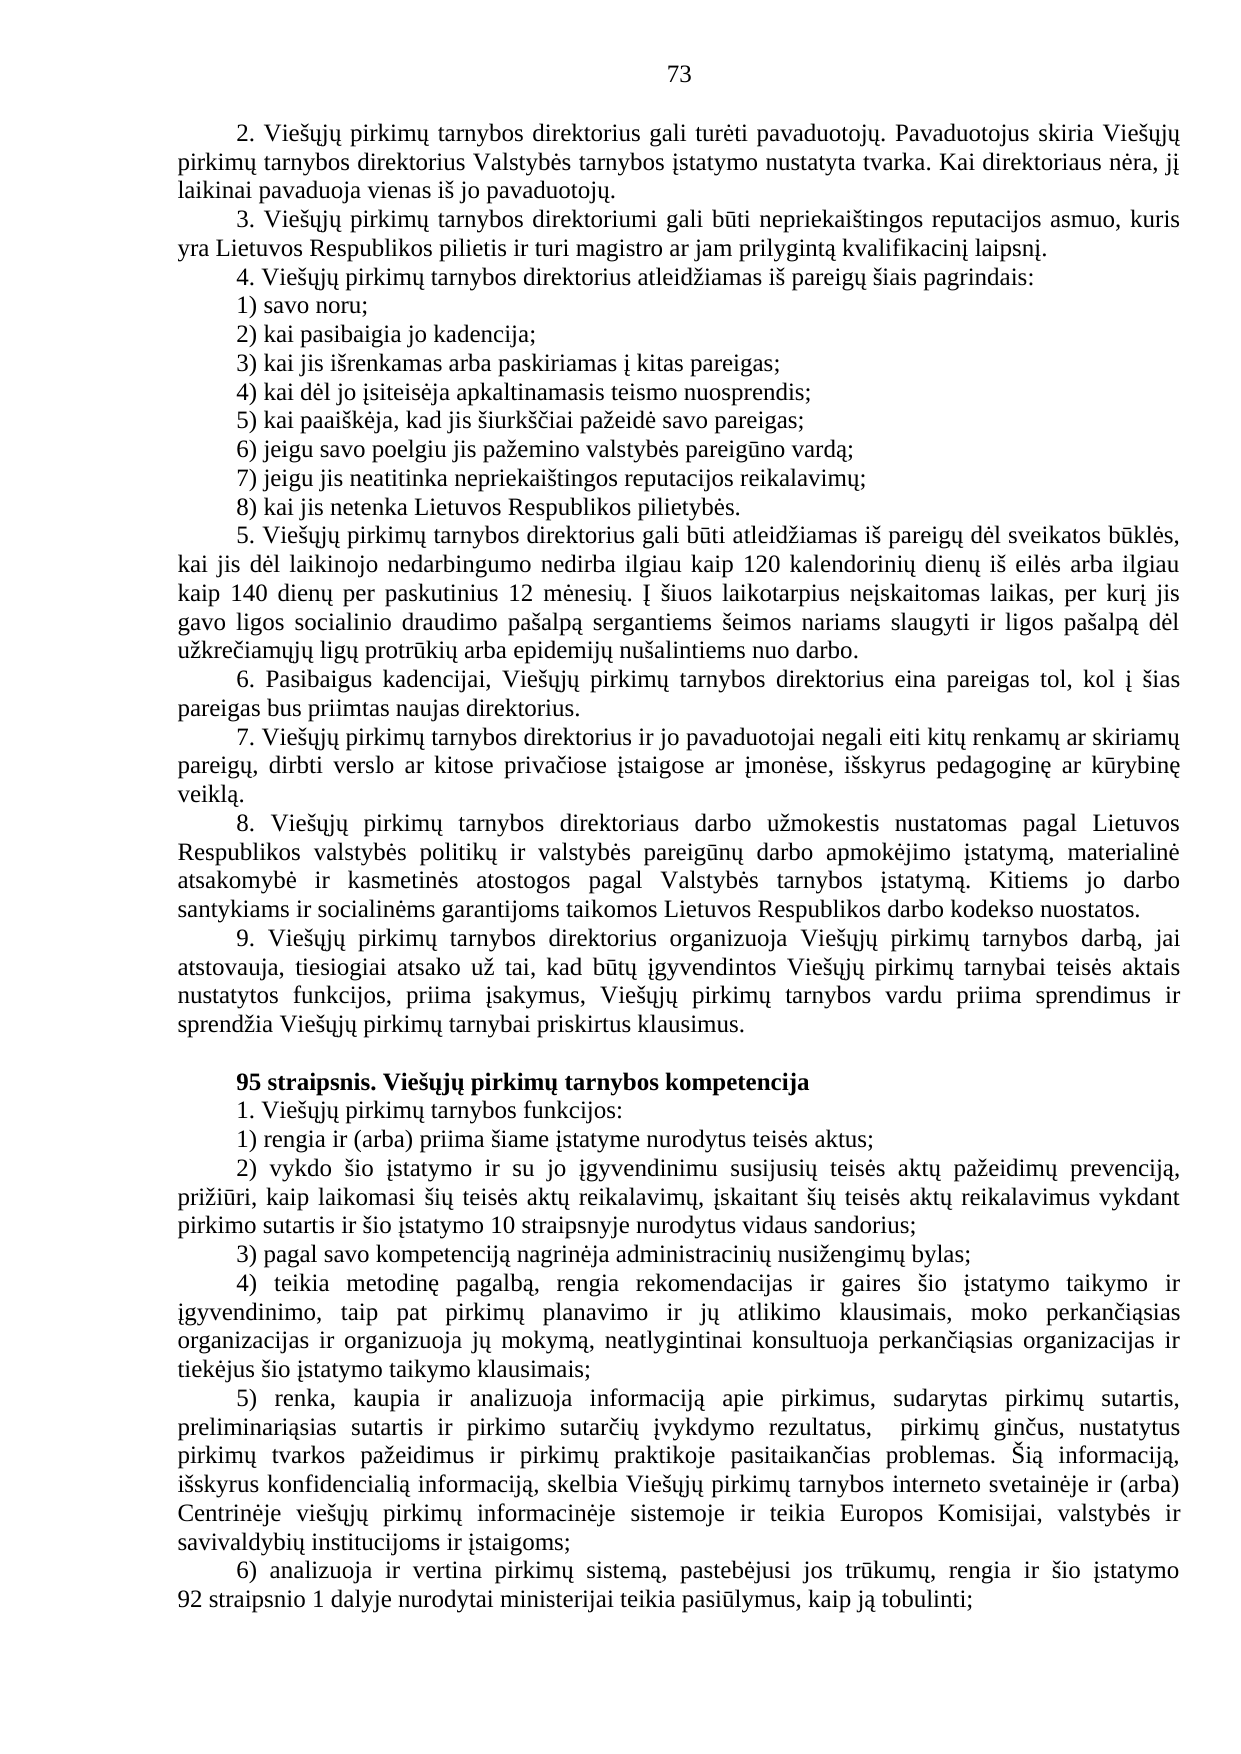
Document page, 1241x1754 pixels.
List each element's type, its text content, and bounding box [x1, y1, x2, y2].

text 5. Viešųjų pirkimų tarnybos direktorius gali būti atleidžiamas iš pareigų dėl sveikatos būklės, kai jis dėl laikinojo nedarbingumo nedirba ilgiau kaip 120 kalendorinių dienų iš eilės arba ilgiau kaip 140 dienų per paskutinius 12 mėnesių. Į šiuos laikotarpius neįskaitomas laikas, per kurį jis gavo ligos socialinio draudimo pašalpą sergantiems šeimos nariams slaugyti ir ligos pašalpą dėl užkrečiamųjų ligų protrūkių arba epidemijų nušalintiems nuo darbo. [177, 521, 1181, 664]
text 2) vykdo šio įstatymo ir su jo įgyvendinimu susijusių teisės aktų pažeidimų prevenciją, prižiūri, kaip laikomasi šių teisės aktų reikalavimų, įskaitant šių teisės aktų reikalavimus vykdant pirkimo sutartis ir šio įstatymo 10 straipsnyje nurodytus vidaus sandorius; [177, 1153, 1181, 1239]
text 9. Viešųjų pirkimų tarnybos direktorius organizuoja Viešųjų pirkimų tarnybos darbą, jai atstovauja, tiesiogiai atsako už tai, kad būtų įgyvendintos Viešųjų pirkimų tarnybai teisės aktais nustatytos funkcijos, priima įsakymus, Viešųjų pirkimų tarnybos vardu priima sprendimus ir sprendžia Viešųjų pirkimų tarnybai priskirtus klausimus. [177, 923, 1181, 1038]
text 1. Viešųjų pirkimų tarnybos funkcijos: [177, 1096, 1181, 1124]
text 2) kai pasibaigia jo kadencija; [177, 319, 1181, 348]
text 6) jeigu savo poelgiu jis pažemino valstybės pareigūno vardą; [177, 434, 1181, 463]
text 3) pagal savo kompetenciją nagrinėja administracinių nusižengimų bylas; [177, 1239, 1181, 1268]
text 6) analizuoja ir vertina pirkimų sistemą, pastebėjusi jos trūkumų, rengia ir šio įstatymo 92 straipsnio 1 dalyje nurodytai ministerijai teikia pasiūlymus, kaip ją tobulinti; [177, 1556, 1181, 1613]
text 3. Viešųjų pirkimų tarnybos direktoriumi gali būti nepriekaištingos reputacijos asmuo, kuris yra Lietuvos Respublikos pilietis ir turi magistro ar jam prilygintą kvalifikacinį laipsnį. [177, 204, 1181, 262]
text 7. Viešųjų pirkimų tarnybos direktorius ir jo pavaduotojai negali eiti kitų renkamų ar skiriamų pareigų, dirbti verslo ar kitose privačiose įstaigose ar įmonėse, išskyrus pedagoginę ar kūrybinę veiklą. [177, 722, 1181, 808]
text 4. Viešųjų pirkimų tarnybos direktorius atleidžiamas iš pareigų šiais pagrindais: [177, 262, 1181, 291]
text 7) jeigu jis neatitinka nepriekaištingos reputacijos reikalavimų; [177, 463, 1181, 492]
text 5) renka, kaupia ir analizuoja informaciją apie pirkimus, sudarytas pirkimų sutartis, preliminariąsias sutartis ir pirkimo sutarčių įvykdymo rezultatus, pirkimų ginčus, nustatytus pirkimų tvarkos pažeidimus ir pirkimų praktikoje pasitaikančias problemas. Šią informaciją, išskyrus konfidencialią informaciją, skelbia Viešųjų pirkimų tarnybos interneto svetainėje ir (arba) Centrinėje viešųjų pirkimų informacinėje sistemoje ir teikia Europos Komisijai, valstybės ir savivaldybių institucijoms ir įstaigoms; [177, 1383, 1181, 1556]
text 4) teikia metodinę pagalbą, rengia rekomendacijas ir gaires šio įstatymo taikymo ir įgyvendinimo, taip pat pirkimų planavimo ir jų atlikimo klausimais, moko perkančiąsias organizacijas ir organizuoja jų mokymą, neatlygintinai konsultuoja perkančiąsias organizacijas ir tiekėjus šio įstatymo taikymo klausimais; [177, 1268, 1181, 1383]
text 5) kai paaiškėja, kad jis šiurkščiai pažeidė savo pareigas; [177, 406, 1181, 434]
text 8. Viešųjų pirkimų tarnybos direktoriaus darbo užmokestis nustatomas pagal Lietuvos Respublikos valstybės politikų ir valstybės pareigūnų darbo apmokėjimo įstatymą, materialinė atsakomybė ir kasmetinės atostogos pagal Valstybės tarnybos įstatymą. Kitiems jo darbo santykiams ir socialinėms garantijoms taikomos Lietuvos Respublikos darbo kodekso nuostatos. [177, 808, 1181, 923]
text 2. Viešųjų pirkimų tarnybos direktorius gali turėti pavaduotojų. Pavaduotojus skiria Viešųjų pirkimų tarnybos direktorius Valstybės tarnybos įstatymo nustatyta tvarka. Kai direktoriaus nėra, jį laikinai pavaduoja vienas iš jo pavaduotojų. [177, 118, 1181, 204]
text 1) rengia ir (arba) priima šiame įstatyme nurodytus teisės aktus; [177, 1124, 1181, 1153]
text 1) savo noru; [177, 291, 1181, 319]
text 6. Pasibaigus kadencijai, Viešųjų pirkimų tarnybos direktorius eina pareigas tol, kol į šias pareigas bus priimtas naujas direktorius. [177, 664, 1181, 722]
text 4) kai dėl jo įsiteisėja apkaltinamasis teismo nuosprendis; [177, 377, 1181, 406]
text 95 straipsnis. Viešųjų pirkimų tarnybos kompetencija [177, 1067, 1181, 1096]
text 3) kai jis išrenkamas arba paskiriamas į kitas pareigas; [177, 348, 1181, 377]
text 8) kai jis netenka Lietuvos Respublikos pilietybės. [177, 492, 1181, 521]
